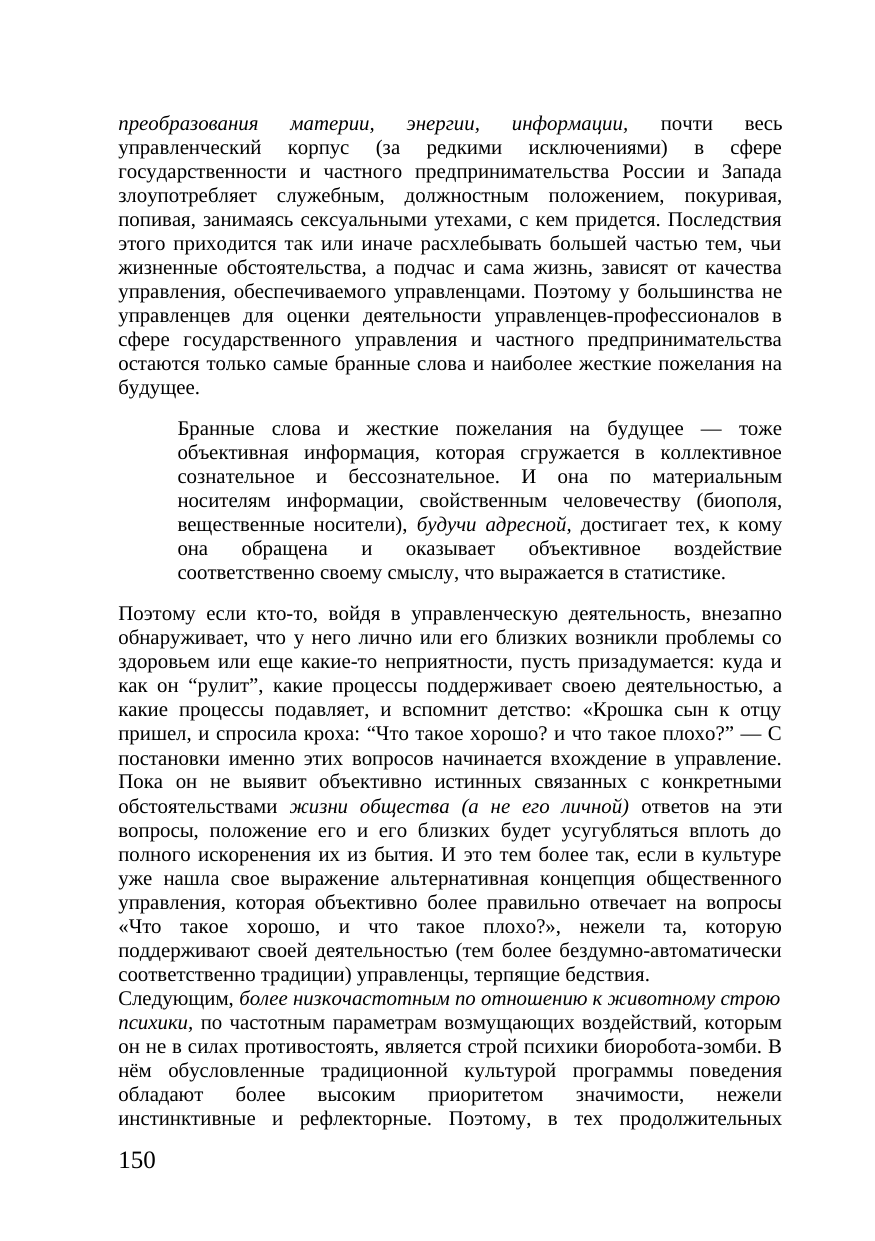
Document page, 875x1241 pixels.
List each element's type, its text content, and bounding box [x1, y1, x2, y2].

text преобразования материи, энергии, информации, почти весь управленческий корпус (за редкими исключениями) в сфере государственности и частного предпринимательства России и Запада злоупотребляет служебным, должностным положением, покуривая, попивая, занимаясь сексуальными утехами, с кем придется. Последствия этого приходится так или иначе расхлебывать большей частью тем, чьи жизненные обстоятельства, а подчас и сама жизнь, зависят от качества управления, обеспечиваемого управленцами. Поэтому у большинства не управленцев для оценки деятельности управленцев-профессионалов в сфере государственного управления и частного предпринимательства остаются только самые бранные слова и наиболее жесткие пожелания на будущее. [118, 111, 783, 399]
text Поэтому если кто-то, войдя в управленческую деятельность, внезапно обнаруживает, что у него лично или его близких возникли проблемы со здоровьем или еще какие-то неприятности, пусть призадумается: куда и как он “рулит”, какие процессы поддерживает своею деятельностью, а какие процессы подавляет, и вспомнит детство: «Крошка сын к отцу пришел, и спросила кроха: “Что такое хорошо? и что такое плохо?” — С постановки именно этих вопросов начинается вхождение в управление. Пока он не выявит объективно истинных связанных с конкретными обстоятельствами жизни общества (а не его личной) ответов на эти вопросы, положение его и его близких будет усугубляться вплоть до полного искоренения их из бытия. И это тем более так, если в культуре уже нашла свое выражение альтернативная концепция общественного управления, которая объективно более правильно отвечает на вопросы «Что такое хорошо, и что такое плохо?», нежели та, которую поддерживают своей деятельностью (тем более бездумно-автоматически соответственно традиции) управленцы, терпящие бедствия. [118, 601, 783, 986]
text Следующим, более низкочастотным по отношению к животному строю психики, по частотным параметрам возмущающих воздействий, которым он не в силах противостоять, является строй психики биоробота-зомби. В нём обусловленные традиционной культурой программы поведения обладают более высоким приоритетом значимости, нежели инстинктивные и рефлекторные. Поэтому, в тех продолжительных [118, 986, 783, 1130]
text Бранные слова и жесткие пожелания на будущее — тоже объективная информация, которая сгружается в коллективное сознательное и бессознательное. И она по материальным носителям информации, свойственным человечеству (биополя, вещественные носители), будучи адресной, достигает тех, к кому она обращена и оказывает объективное воздействие соответственно своему смыслу, что выражается в статистике. [177, 416, 783, 584]
